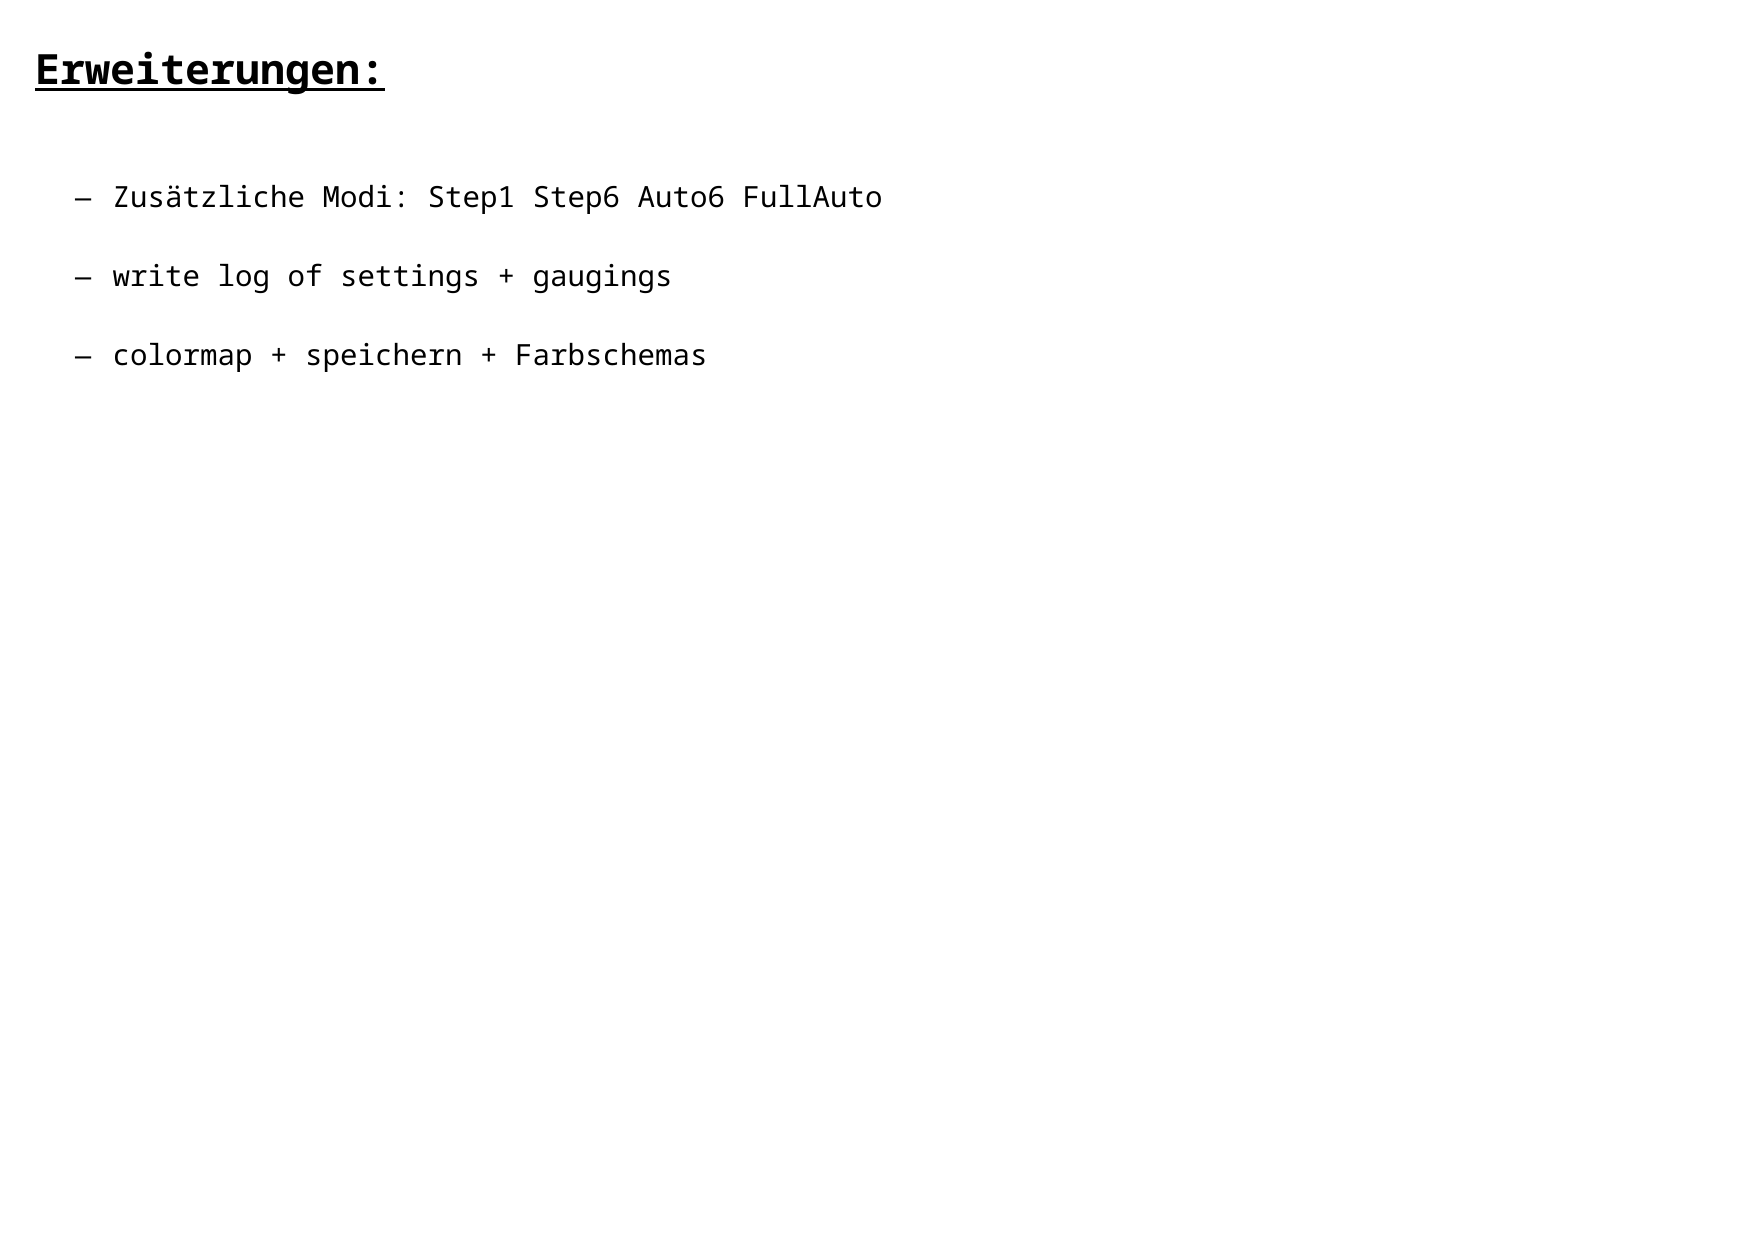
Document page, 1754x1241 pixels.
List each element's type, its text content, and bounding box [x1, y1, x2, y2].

list write log of settings + gaugings [75, 255, 1754, 295]
list colormap + speichern + Farbschemas [75, 334, 1754, 374]
text Erweiterungen: [0, 40, 1754, 96]
list Zusätzliche Modi: Step1 Step6 Auto6 FullAuto [75, 176, 1754, 216]
